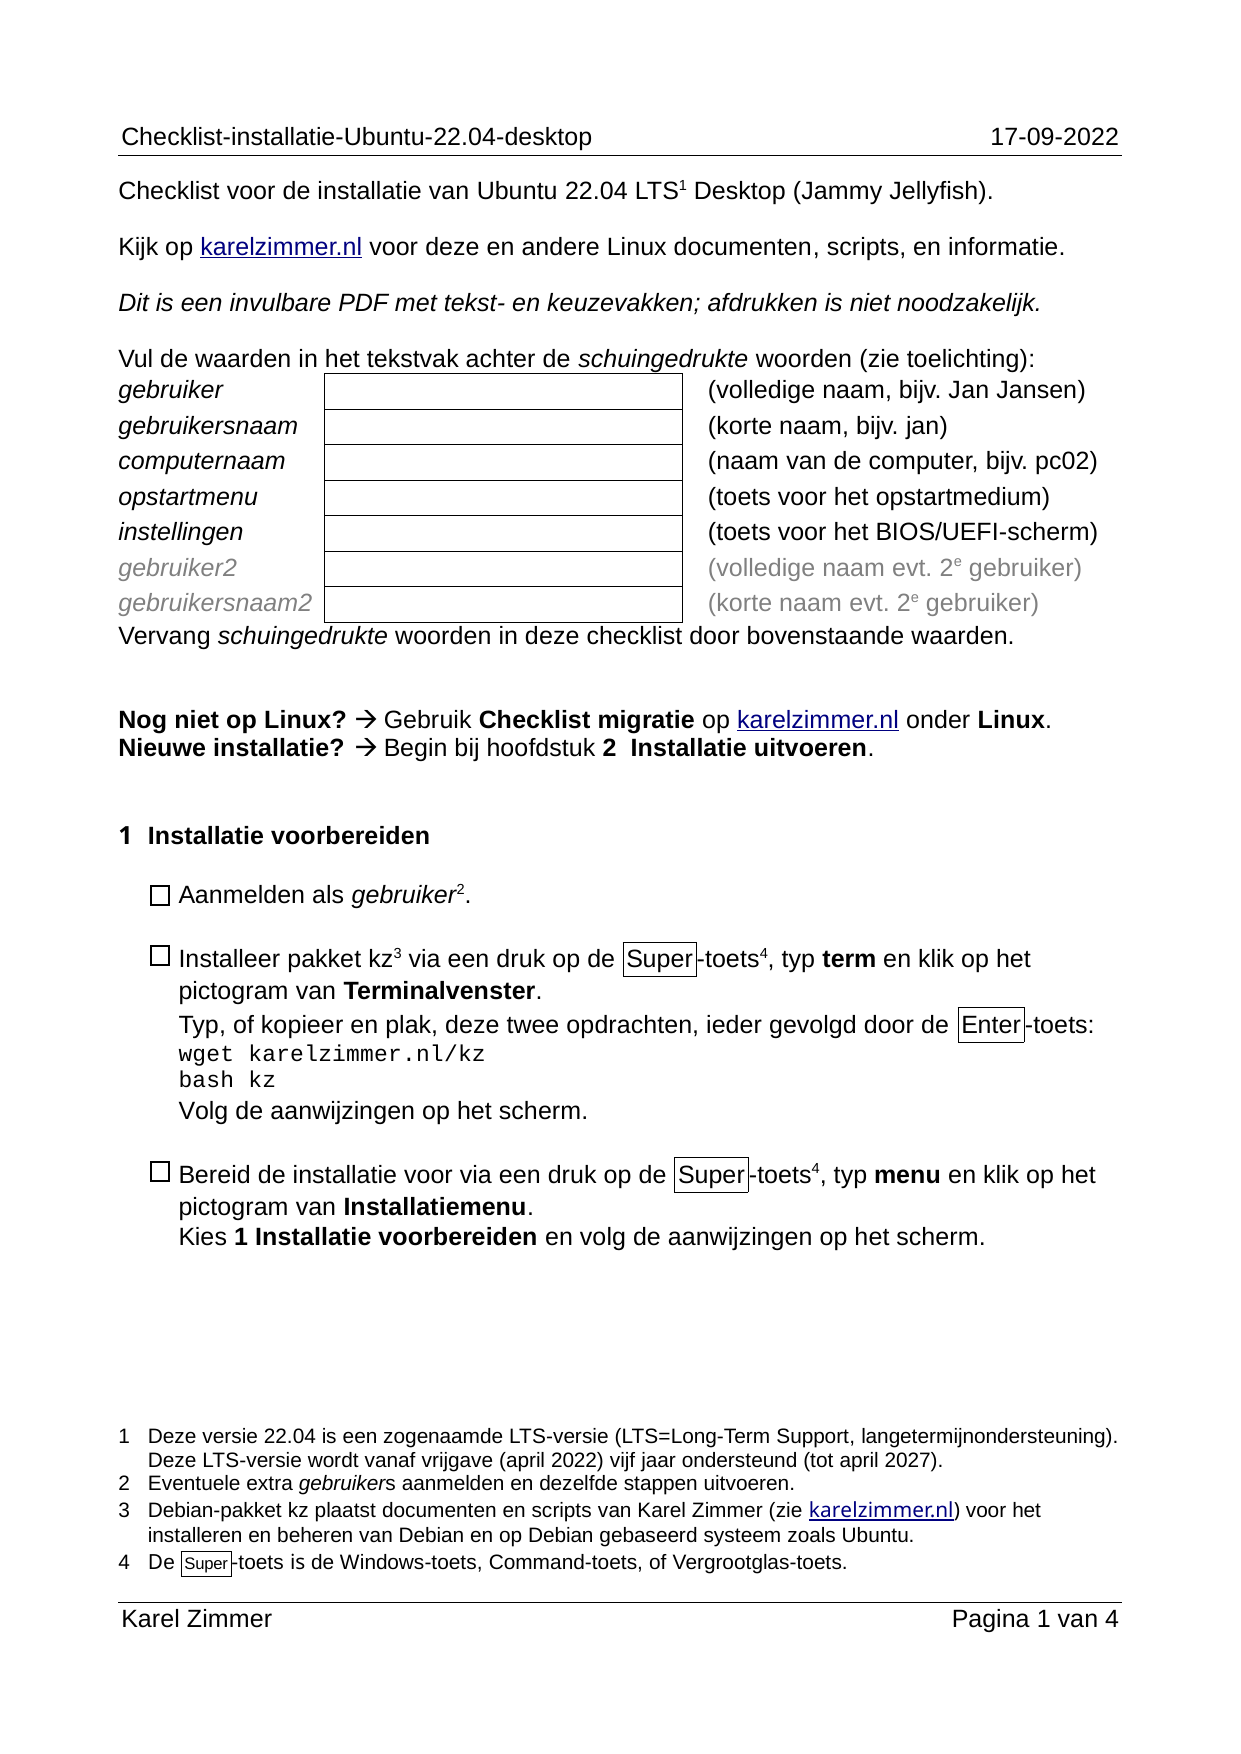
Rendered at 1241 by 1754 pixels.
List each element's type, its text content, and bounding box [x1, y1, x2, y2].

text (korte naam, bijv. jan) [683, 409, 1122, 444]
text instellingen [118, 515, 324, 551]
text (toets voor het opstartmedium) [683, 480, 1122, 515]
text (korte naam evt. 2e gebruiker) [683, 586, 1122, 622]
text Kijk op karelzimmer.nl voor deze en andere Linux documenten, scripts, en informatie. [118, 233, 1122, 261]
table_cell [141, 941, 177, 1006]
text Vervang schuingedrukte woorden in deze checklist door bovenstaande waarden. [118, 622, 1122, 650]
table_cell [141, 910, 177, 941]
table_cell Installeer pakket kz via een druk op de Super-toets, typ term en klik op het pictogram van Terminalvenster. [177, 941, 1120, 1006]
list Installatie voorbereiden [118, 818, 1122, 852]
table_cell Volg de aanwijzingen op het scherm. [177, 1096, 1120, 1126]
text gebruiker2 [118, 551, 324, 586]
table_header Aanmelden als gebruiker. [177, 880, 1120, 910]
text Deze versie 22.04 is een zogenaamde LTS-versie (LTS=Long-Term Support, langetermijnondersteuning). Deze LTS-versie wordt vanaf vrijgave (april 2022) vijf jaar ondersteund (tot april 2027). [118, 1424, 1122, 1472]
text opstartmenu [118, 480, 324, 515]
text Checklist voor de installatie van Ubuntu 22.04 LTS Desktop (Jammy Jellyfish). [118, 177, 1122, 205]
table_cell [141, 1126, 177, 1156]
text Nog niet op Linux?  Gebruik Checklist migratie op karelzimmer.nl onder Linux. [118, 706, 1122, 734]
table_cell [141, 1096, 177, 1126]
text (naam van de computer, bijv. pc02) [683, 444, 1122, 480]
table_cell Bereid de installatie voor via een druk op de Super-toets4, typ menu en klik op het pictogram van Installatiemenu. [177, 1156, 1120, 1222]
text Nieuwe installatie?  Begin bij hoofdstuk 2 Installatie uitvoeren. [118, 734, 1122, 762]
text (volledige naam, bijv. Jan Jansen) [683, 373, 1122, 409]
text Vul de waarden in het tekstvak achter de schuingedrukte woorden (zie toelichting): [118, 345, 1122, 373]
table_cell [141, 1006, 177, 1096]
text (volledige naam evt. 2e gebruiker) [683, 551, 1122, 586]
table_cell [177, 910, 1120, 941]
text Dit is een invulbare PDF met tekst- en keuzevakken; afdrukken is niet noodzakelijk. [118, 289, 1122, 317]
table_cell Typ, of kopieer en plak, deze twee opdrachten, ieder gevolgd door de Enter-toets: wget karelzimmer.nl/kz bash kz [177, 1006, 1120, 1096]
table_cell [141, 1222, 177, 1252]
table_cell Kies 1 Installatie voorbereiden en volg de aanwijzingen op het scherm. [177, 1222, 1120, 1252]
table_cell [141, 1156, 177, 1222]
table_header [141, 880, 177, 910]
text gebruikersnaam [118, 409, 324, 444]
text gebruikersnaam2 [118, 586, 324, 622]
text gebruiker [118, 373, 324, 409]
table_cell [177, 1126, 1120, 1156]
text computernaam [118, 444, 324, 480]
text (toets voor het BIOS/UEFI-scherm) [683, 515, 1122, 551]
